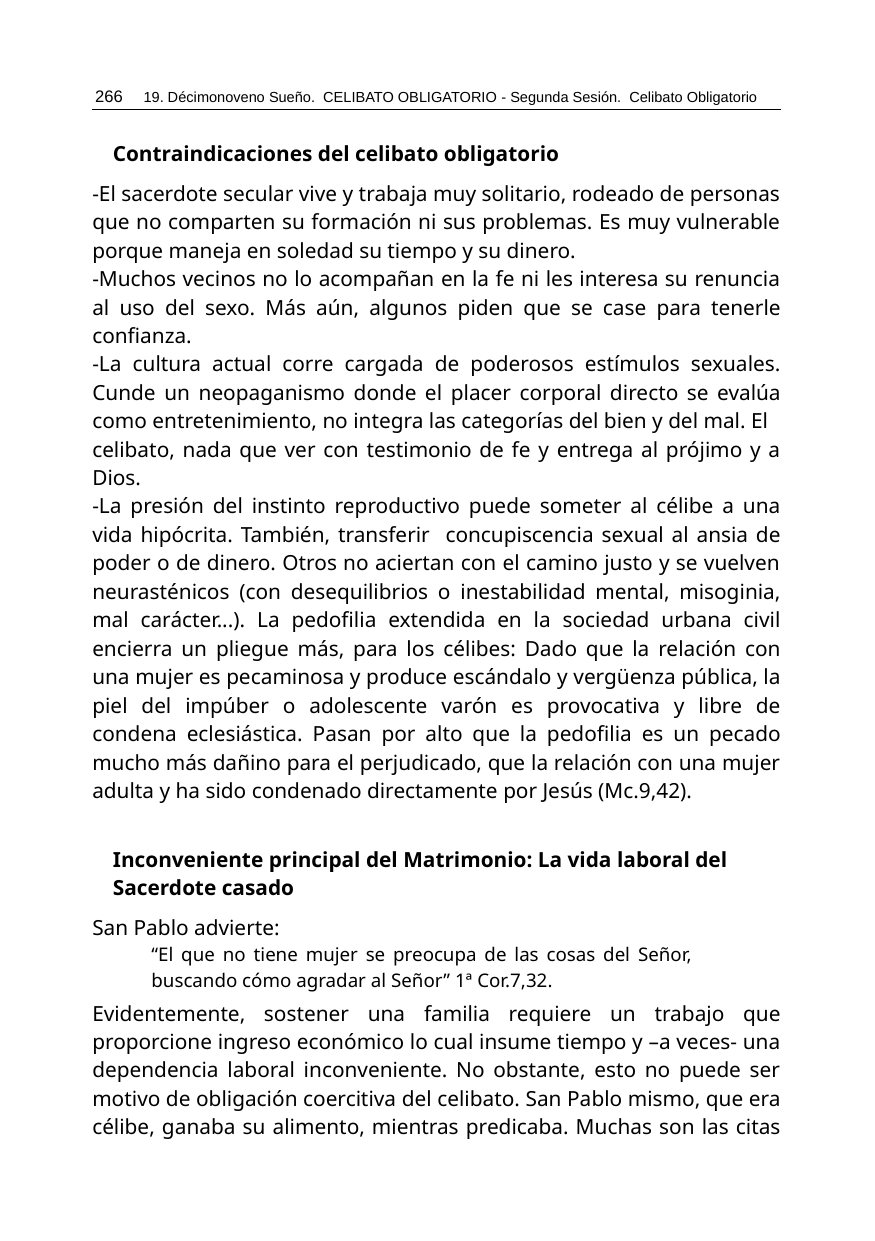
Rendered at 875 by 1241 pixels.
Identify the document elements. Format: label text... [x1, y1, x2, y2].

text Evidentemente, sostener una familia requiere un trabajo que proporcione ingreso económico lo cual insume tiempo y –a veces- una dependencia laboral inconveniente. No obstante, esto no puede ser motivo de obligación coercitiva del celibato. San Pablo mismo, que era célibe, ganaba su alimento, mientras predicaba. Muchas son las citas [92, 999, 781, 1141]
subtitle Inconveniente principal del Matrimonio: La vida laboral del Sacerdote casado [113, 845, 760, 902]
text -La presión del instinto reproductivo puede someter al célibe a una vida hipócrita. También, transferir concupiscencia sexual al ansia de poder o de dinero. Otros no aciertan con el camino justo y se vuelven neurasténicos (con desequilibrios o inestabilidad mental, misoginia, mal carácter...). La pedofilia extendida en la sociedad urbana civil encierra un pliegue más, para los célibes: Dado que la relación con una mujer es pecaminosa y produce escándalo y vergüenza pública, la piel del impúber o adolescente varón es provocativa y libre de condena eclesiástica. Pasan por alto que la pedofilia es un pecado mucho más dañino para el perjudicado, que la relación con una mujer adulta y ha sido condenado directamente por Jesús (Mc.9,42). [92, 492, 781, 804]
text -Muchos vecinos no lo acompañan en la fe ni les interesa su renuncia al uso del sexo. Más aún, algunos piden que se case para tenerle confianza. [92, 264, 781, 349]
text celibato, nada que ver con testimonio de fe y entrega al prójimo y a Dios. [92, 435, 781, 492]
text San Pablo advierte: [92, 913, 781, 942]
text “El que no tiene mujer se preocupa de las cosas del Señor, buscando cómo agradar al Señor” 1ª Cor.7,32. [151, 942, 693, 993]
text -La cultura actual corre cargada de poderosos estímulos sexuales. Cunde un neopaganismo donde el placer corporal directo se evalúa como entretenimiento, no integra las categorías del bien y del mal. El [92, 349, 781, 435]
text -El sacerdote secular vive y trabaja muy solitario, rodeado de personas que no comparten su formación ni sus problemas. Es muy vulnerable porque maneja en soledad su tiempo y su dinero. [92, 179, 781, 264]
subtitle Contraindicaciones del celibato obligatorio [113, 139, 760, 167]
